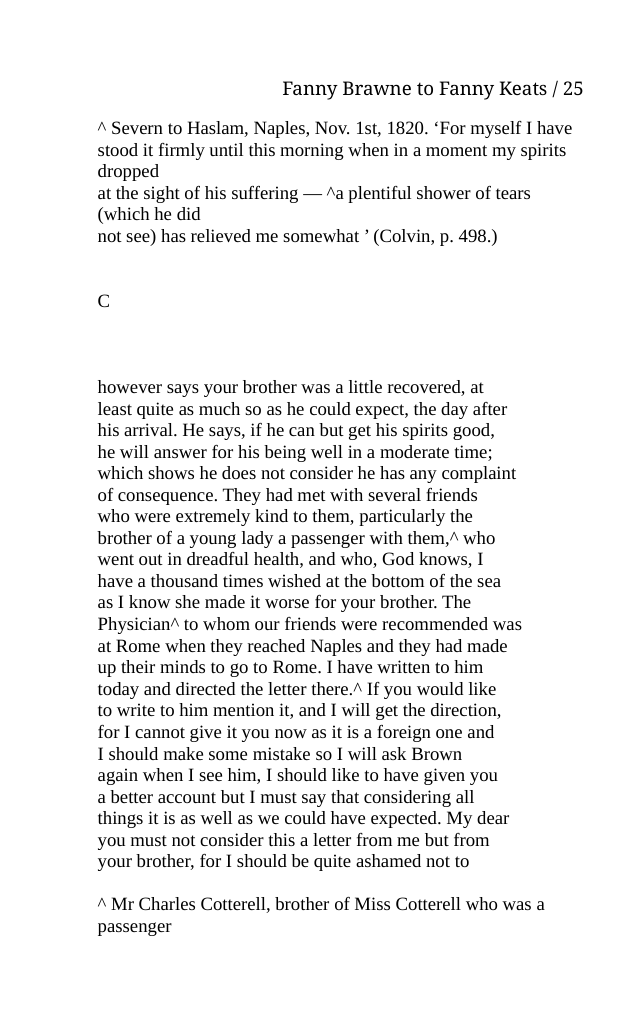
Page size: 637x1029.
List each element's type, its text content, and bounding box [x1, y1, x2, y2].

text brother of a young lady a passenger with them,^ who [97, 527, 583, 548]
text you must not consider this a letter from me but from [97, 829, 583, 850]
text not see) has relieved me somewhat ’ (Colvin, p. 498.) [97, 225, 583, 246]
text least quite as much so as he could expect, the day after [97, 397, 583, 419]
text again when I see him, I should like to have given you [97, 764, 583, 786]
text up their minds to go to Rome. I have written to him [97, 656, 583, 678]
text a better account but I must say that considering all [97, 786, 583, 807]
text ^ Mr Charles Cotterell, brother of Miss Cotterell who was a passenger [97, 893, 583, 936]
text at the sight of his suffering — ^a plentiful shower of tears (which he did [97, 182, 583, 225]
text things it is as well as we could have expected. My dear [97, 807, 583, 829]
text your brother, for I should be quite ashamed not to [97, 850, 583, 872]
text Physician^ to whom our friends were recommended was [97, 613, 583, 634]
text C [97, 289, 583, 311]
text which shows he does not consider he has any complaint [97, 462, 583, 484]
text for I cannot give it you now as it is a foreign one and [97, 721, 583, 742]
text I should make some mistake so I will ask Brown [97, 742, 583, 764]
text to write to him mention it, and I will get the direction, [97, 699, 583, 721]
text however says your brother was a little recovered, at [97, 376, 583, 397]
text his arrival. He says, if he can but get his spirits good, [97, 419, 583, 441]
text today and directed the letter there.^ If you would like [97, 678, 583, 699]
text who were extremely kind to them, particularly the [97, 505, 583, 527]
text went out in dreadful health, and who, God knows, I [97, 548, 583, 570]
text at Rome when they reached Naples and they had made [97, 634, 583, 656]
text of consequence. They had met with several friends [97, 484, 583, 505]
text he will answer for his being well in a moderate time; [97, 441, 583, 462]
text ^ Severn to Haslam, Naples, Nov. 1st, 1820. ‘For myself I have [97, 117, 583, 139]
text as I know she made it worse for your brother. The [97, 591, 583, 613]
text have a thousand times wished at the bottom of the sea [97, 570, 583, 591]
text stood it firmly until this morning when in a moment my spirits dropped [97, 139, 583, 182]
